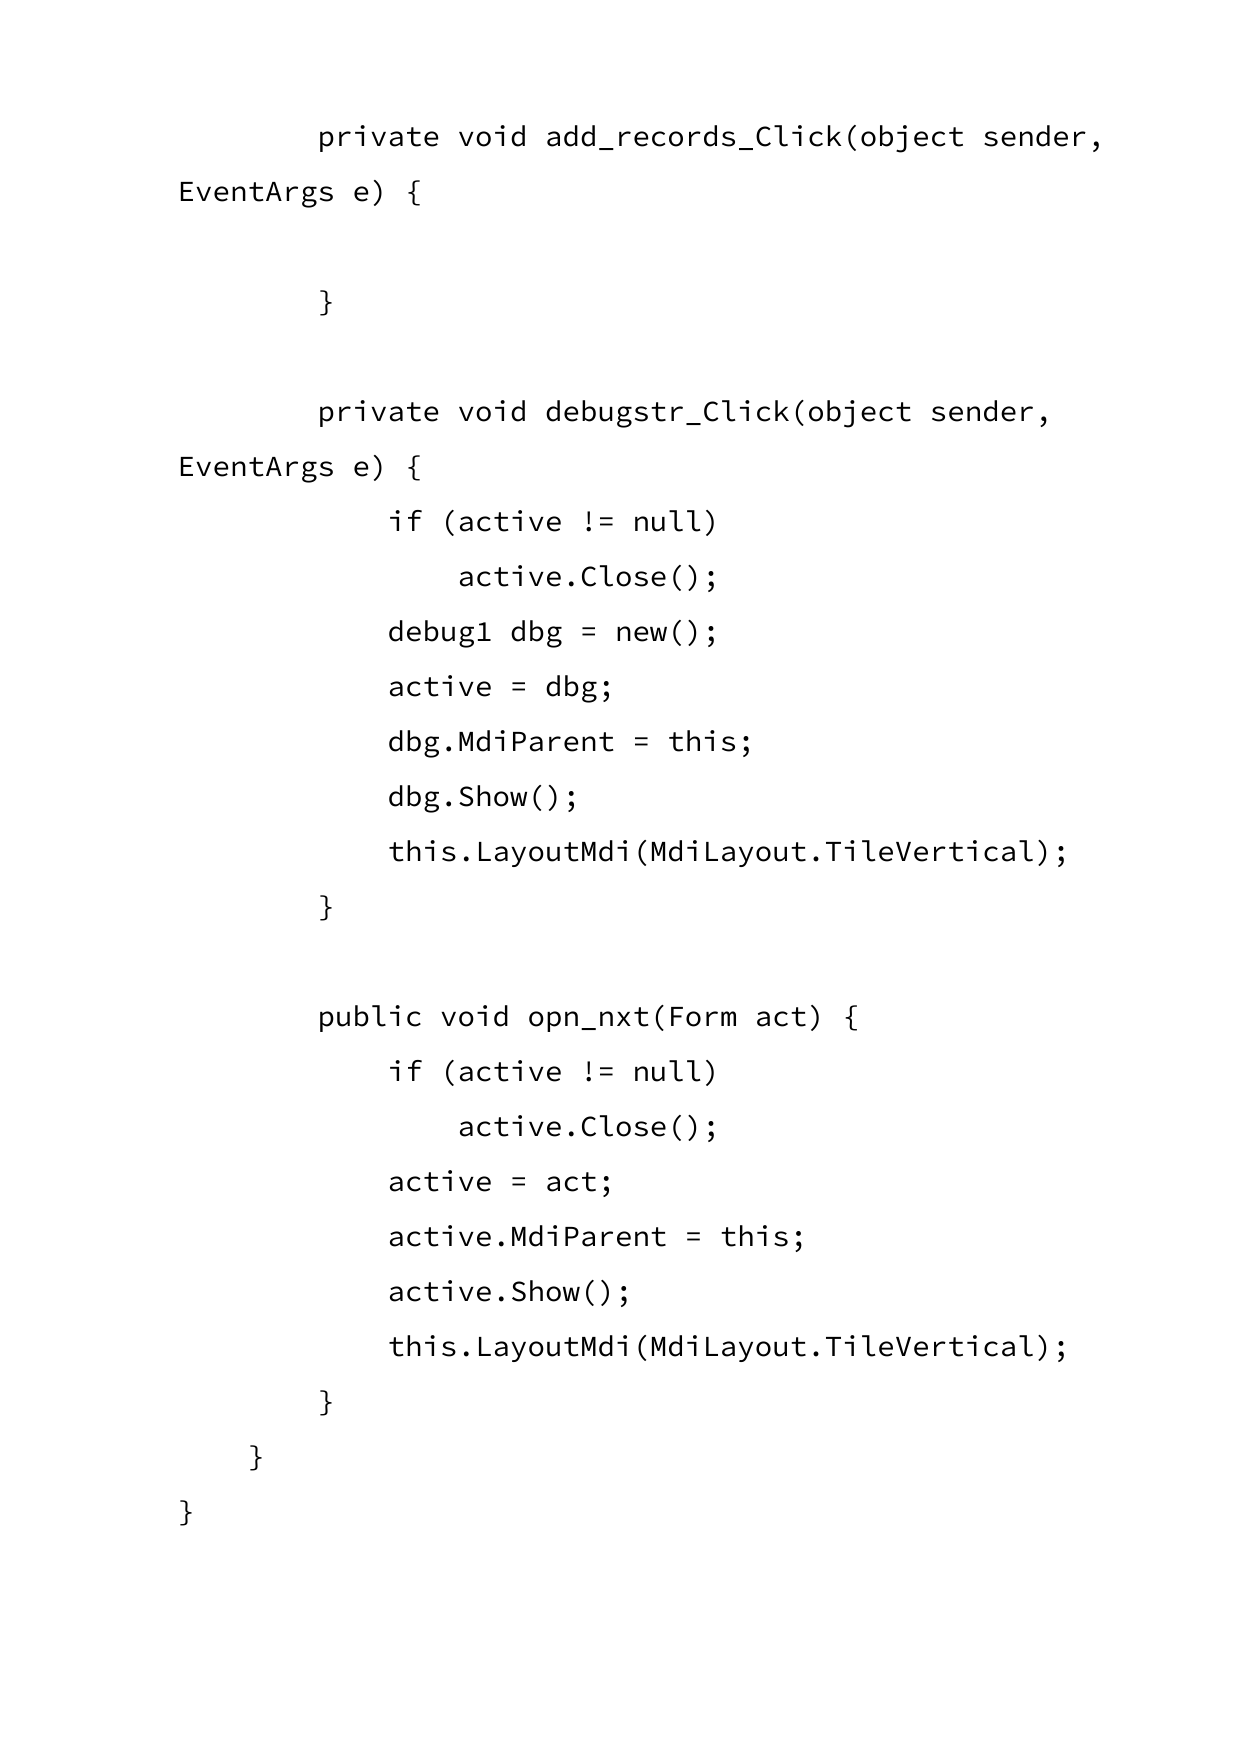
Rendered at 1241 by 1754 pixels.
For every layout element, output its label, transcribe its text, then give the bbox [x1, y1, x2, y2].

text private void add_records_Click(object sender, EventArgs e) { [177, 118, 1181, 210]
text if (active != null) [177, 503, 1181, 540]
text this.LayoutMdi(MdiLayout.TileVertical); [177, 1328, 1181, 1365]
text } [177, 888, 1181, 925]
text active.Show(); [177, 1273, 1181, 1310]
text dbg.Show(); [177, 778, 1181, 815]
text active.Close(); [177, 558, 1181, 595]
text debug1 dbg = new(); [177, 613, 1181, 650]
text active.MdiParent = this; [177, 1218, 1181, 1255]
text if (active != null) [177, 1053, 1181, 1090]
text private void debugstr_Click(object sender, EventArgs e) { [177, 393, 1181, 485]
text } [177, 283, 1181, 320]
text } [177, 1383, 1181, 1420]
text dbg.MdiParent = this; [177, 723, 1181, 760]
text active = act; [177, 1163, 1181, 1200]
text this.LayoutMdi(MdiLayout.TileVertical); [177, 833, 1181, 870]
text } [177, 1493, 1181, 1530]
text public void opn_nxt(Form act) { [177, 998, 1181, 1035]
text } [177, 1438, 1181, 1475]
text active.Close(); [177, 1108, 1181, 1145]
text active = dbg; [177, 668, 1181, 705]
